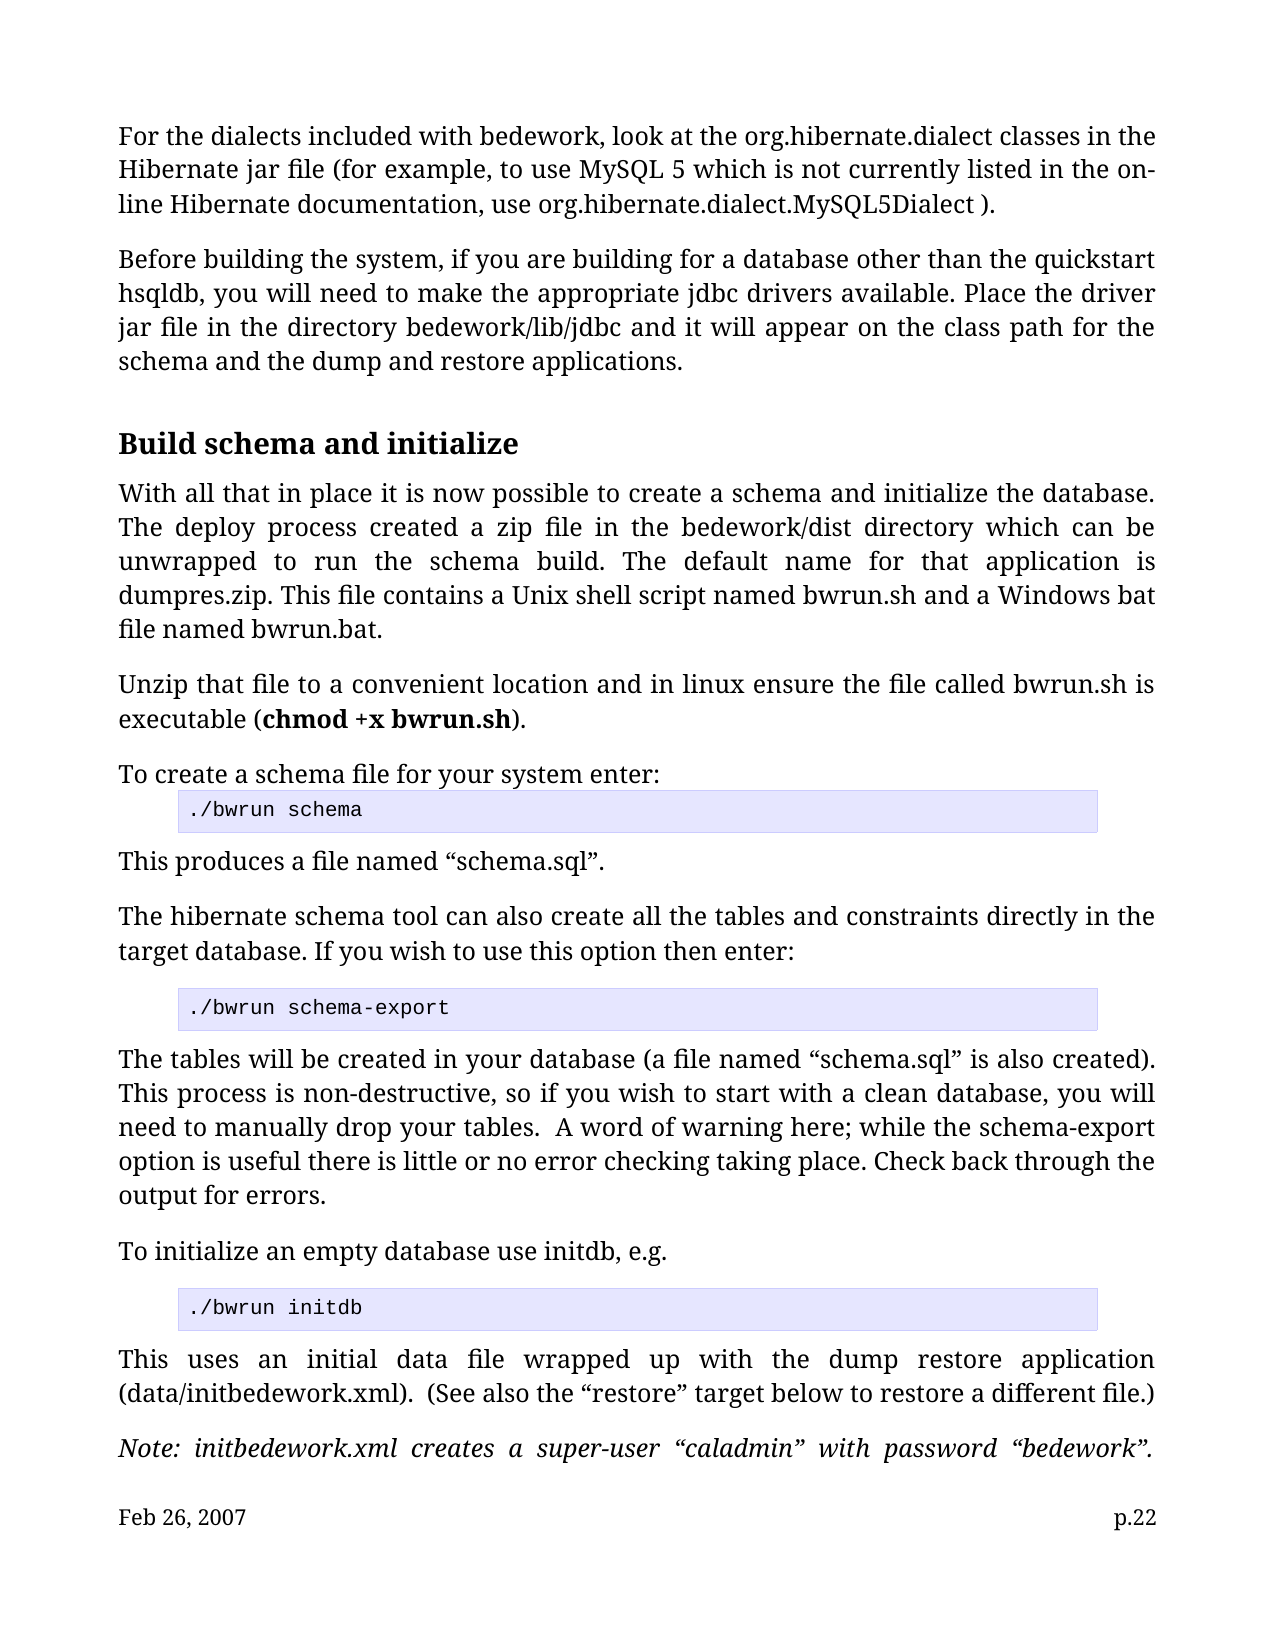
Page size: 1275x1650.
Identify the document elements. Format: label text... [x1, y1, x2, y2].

text This produces a file named “schema.sql”. [118, 844, 1157, 878]
text To create a schema file for your system enter: [118, 756, 1157, 790]
text To initialize an empty database use initdb, e.g. [118, 1233, 1157, 1267]
text Before building the system, if you are building for a database other than the quickstart hsqldb, you will need to make the appropriate jdbc drivers available. Place the driver jar file in the directory bedework/lib/jdbc and it will appear on the class path for the schema and the dump and restore applications. [118, 241, 1157, 378]
text ./bwrun schema-export [179, 989, 1097, 1030]
text This uses an initial data file wrapped up with the dump restore application (data/initbedework.xml). (See also the “restore” target below to restore a different file.) [118, 1342, 1157, 1410]
text The hibernate schema tool can also create all the tables and constraints directly in the target database. If you wish to use this option then enter: [118, 899, 1157, 967]
text The tables will be created in your database (a file named “schema.sql” is also created). This process is non-destructive, so if you wish to start with a clean database, you will need to manually drop your tables. A word of warning here; while the schema-export option is useful there is little or no error checking taking place. Check back through the output for errors. [118, 1042, 1157, 1212]
text Unzip that file to a convenient location and in linux ensure the file called bwrun.sh is executable (chmod +x bwrun.sh). [118, 667, 1157, 735]
subtitle Build schema and initialize [118, 424, 1157, 463]
text For the dialects included with bedework, look at the org.hibernate.dialect classes in the Hibernate jar file (for example, to use MySQL 5 which is not currently listed in the on-line Hibernate documentation, use org.hibernate.dialect.MySQL5Dialect ). [118, 118, 1157, 220]
text ./bwrun initdb [179, 1289, 1097, 1330]
text Note: initbedework.xml creates a super-user “caladmin” with password “bedework”. [118, 1431, 1157, 1465]
text ./bwrun schema [179, 791, 1097, 832]
text With all that in place it is now possible to create a schema and initialize the database. The deploy process created a zip file in the bedework/dist directory which can be unwrapped to run the schema build. The default name for that application is dumpres.zip. This file contains a Unix shell script named bwrun.sh and a Windows bat file named bwrun.bat. [118, 476, 1157, 646]
